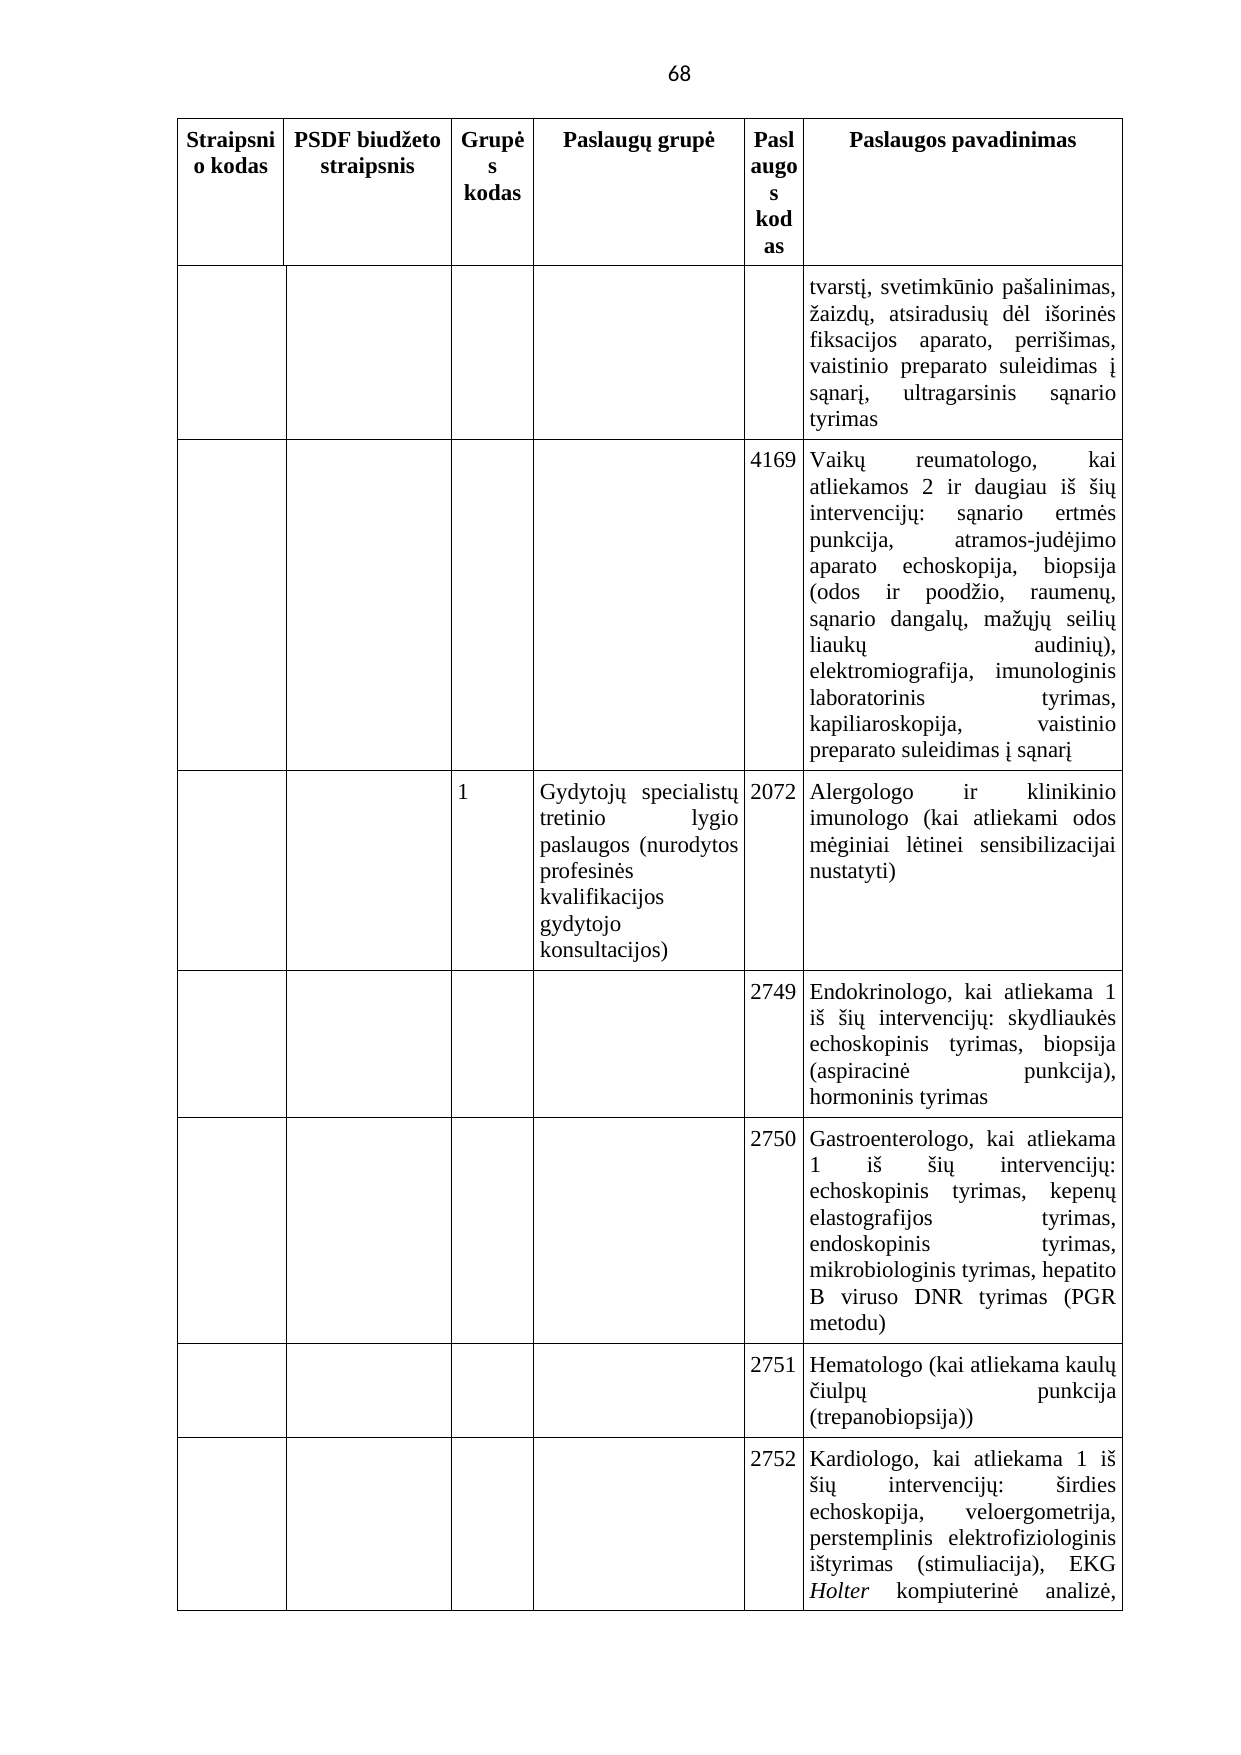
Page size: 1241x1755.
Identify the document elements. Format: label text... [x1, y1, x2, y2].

table_cell Vaikų reumatologo, kai atliekamos 2 ir daugiau iš šių intervencijų: sąnario ertmės punkcija, atramos-judėjimo aparato echoskopija, biopsija (odos ir poodžio, raumenų, sąnario dangalų, mažųjų seilių liaukų audinių), elektromiografija, imunologinis laboratorinis tyrimas, kapiliaroskopija, vaistinio preparato suleidimas į sąnarį [804, 440, 1122, 770]
table_cell tvarstį, svetimkūnio pašalinimas, žaizdų, atsiradusių dėl išorinės fiksacijos aparato, perrišimas, vaistinio preparato suleidimas į sąnarį, ultragarsinis sąnario tyrimas [804, 266, 1122, 438]
table_cell [452, 266, 533, 438]
table_cell [178, 266, 286, 438]
table_cell Hematologo (kai atliekama kaulų čiulpų punkcija (trepanobiopsija)) [804, 1344, 1122, 1437]
table_cell Kardiologo, kai atliekama 1 iš šių intervencijų: širdies echoskopija, veloergometrija, perstemplinis elektrofiziologinis ištyrimas (stimuliacija), EKG Holter kompiuterinė analizė, [804, 1438, 1122, 1610]
table_cell [287, 1118, 451, 1343]
table_header Straipsnio kodas [178, 119, 283, 265]
table_cell [287, 266, 451, 438]
table_cell [287, 1438, 451, 1610]
table_cell [287, 440, 451, 770]
table_cell Alergologo ir klinikinio imunologo (kai atliekami odos mėginiai lėtinei sensibilizacijai nustatyti) [804, 771, 1122, 969]
table_cell [534, 440, 744, 770]
table_cell [178, 771, 286, 969]
table_cell [452, 1118, 533, 1343]
table_cell [534, 1118, 744, 1343]
table_cell [178, 440, 286, 770]
table_cell [178, 1438, 286, 1610]
table_header PSDF biudžeto straipsnis [284, 119, 451, 265]
table_cell 2072 [745, 771, 803, 969]
table_cell [534, 1344, 744, 1437]
table_cell [534, 1438, 744, 1610]
table_cell 4169 [745, 440, 803, 770]
table_header Paslaugų grupė [534, 119, 744, 265]
table_cell [178, 1344, 286, 1437]
table_cell [287, 771, 451, 969]
table_cell Gydytojų specialistų tretinio lygio paslaugos (nurodytos profesinės kvalifikacijos gydytojo konsultacijos) [534, 771, 744, 969]
table_cell [745, 266, 803, 438]
table_cell 2749 [745, 971, 803, 1117]
table_cell Endokrinologo, kai atliekama 1 iš šių intervencijų: skydliaukės echoskopinis tyrimas, biopsija (aspiracinė punkcija), hormoninis tyrimas [804, 971, 1122, 1117]
table_cell Gastroenterologo, kai atliekama 1 iš šių intervencijų: echoskopinis tyrimas, kepenų elastografijos tyrimas, endoskopinis tyrimas, mikrobiologinis tyrimas, hepatito B viruso DNR tyrimas (PGR metodu) [804, 1118, 1122, 1343]
table_cell [452, 440, 533, 770]
table_cell [452, 1344, 533, 1437]
table_cell [178, 1118, 286, 1343]
table_header Paslaugos kodas [745, 119, 803, 265]
table_header Grupės kodas [452, 119, 533, 265]
table_cell [534, 266, 744, 438]
table_cell [452, 971, 533, 1117]
table_cell 2750 [745, 1118, 803, 1343]
table_cell [534, 971, 744, 1117]
table_cell [178, 971, 286, 1117]
table_header Paslaugos pavadinimas [804, 119, 1122, 265]
table_cell [452, 1438, 533, 1610]
table_cell [287, 971, 451, 1117]
table_cell 2751 [745, 1344, 803, 1437]
table_cell [287, 1344, 451, 1437]
table_cell 1 [452, 771, 533, 969]
table_cell 2752 [745, 1438, 803, 1610]
